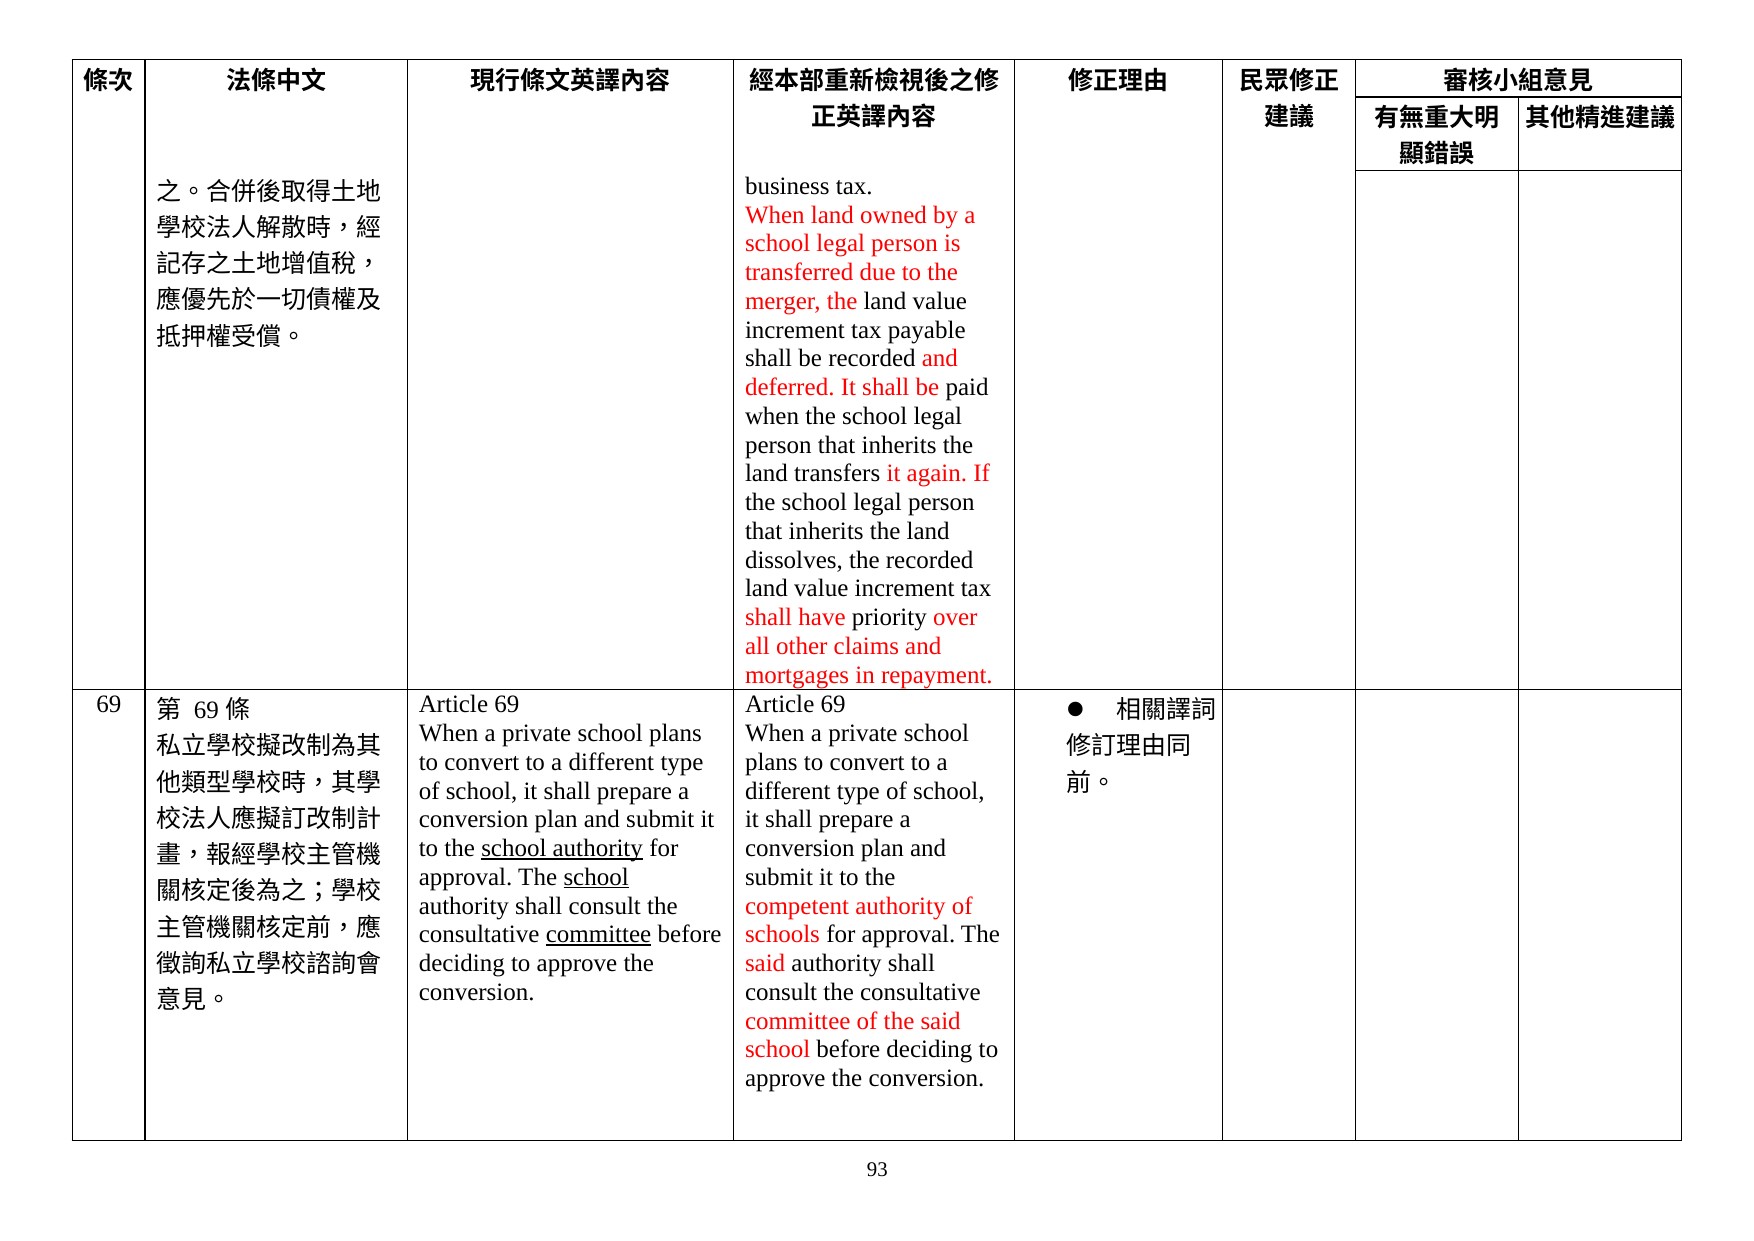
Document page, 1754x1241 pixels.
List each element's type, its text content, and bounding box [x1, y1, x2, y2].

table_cell [1223, 690, 1355, 1139]
table_header 法條中文 [146, 60, 407, 170]
table_cell 相關譯詞修訂理由同前。 [1015, 690, 1222, 1139]
table_cell Article 69 When a private school plans to convert to a different type of school, it shall prepare a conversion plan and submit it to the competent authority of schools for approval. The said authority shall consult the consultative committee of the said school before deciding to approve the conversion. [734, 690, 1014, 1139]
table_header 民眾修正建議 [1223, 60, 1355, 170]
table_header 現行條文英譯內容 [408, 60, 733, 170]
table_cell [408, 170, 733, 688]
table_cell [1015, 170, 1222, 688]
table_cell [1519, 171, 1681, 688]
table_header 經本部重新檢視後之修正英譯內容 [734, 60, 1014, 170]
table_header 修正理由 [1015, 60, 1222, 170]
table_cell 其他精進建議 [1519, 98, 1681, 170]
table_cell 第 69 條 私立學校擬改制為其他類型學校時，其學校法人應擬訂改制計畫，報經學校主管機關核定後為之；學校主管機關核定前，應徵詢私立學校諮詢會意見。 [146, 690, 407, 1139]
table_cell [1519, 690, 1681, 1139]
table_cell [1356, 690, 1518, 1139]
table_cell [1223, 170, 1355, 688]
table_cell business tax. When land owned by a school legal person is transferred due to the merger, the land value increment tax payable shall be recorded and deferred. It shall be paid when the school legal person that inherits the land transfers it again. If the school legal person that inherits the land dissolves, the recorded land value increment tax shall have priority over all other claims and mortgages in repayment. [734, 170, 1014, 688]
table_cell Article 69 When a private school plans to convert to a different type of school, it shall prepare a conversion plan and submit it to the school authority for approval. The school authority shall consult the consultative committee before deciding to approve the conversion. [408, 690, 733, 1139]
table_cell 之。合併後取得土地學校法人解散時，經記存之土地增值稅，應優先於一切債權及抵押權受償。 [146, 170, 407, 688]
table_cell [1356, 171, 1518, 688]
table_cell [73, 170, 144, 688]
table_header 條次 [73, 60, 144, 170]
table_cell 有無重大明顯錯誤 [1356, 98, 1518, 170]
table_cell 69 [73, 690, 144, 1139]
table_header 審核小組意見 [1356, 60, 1681, 96]
